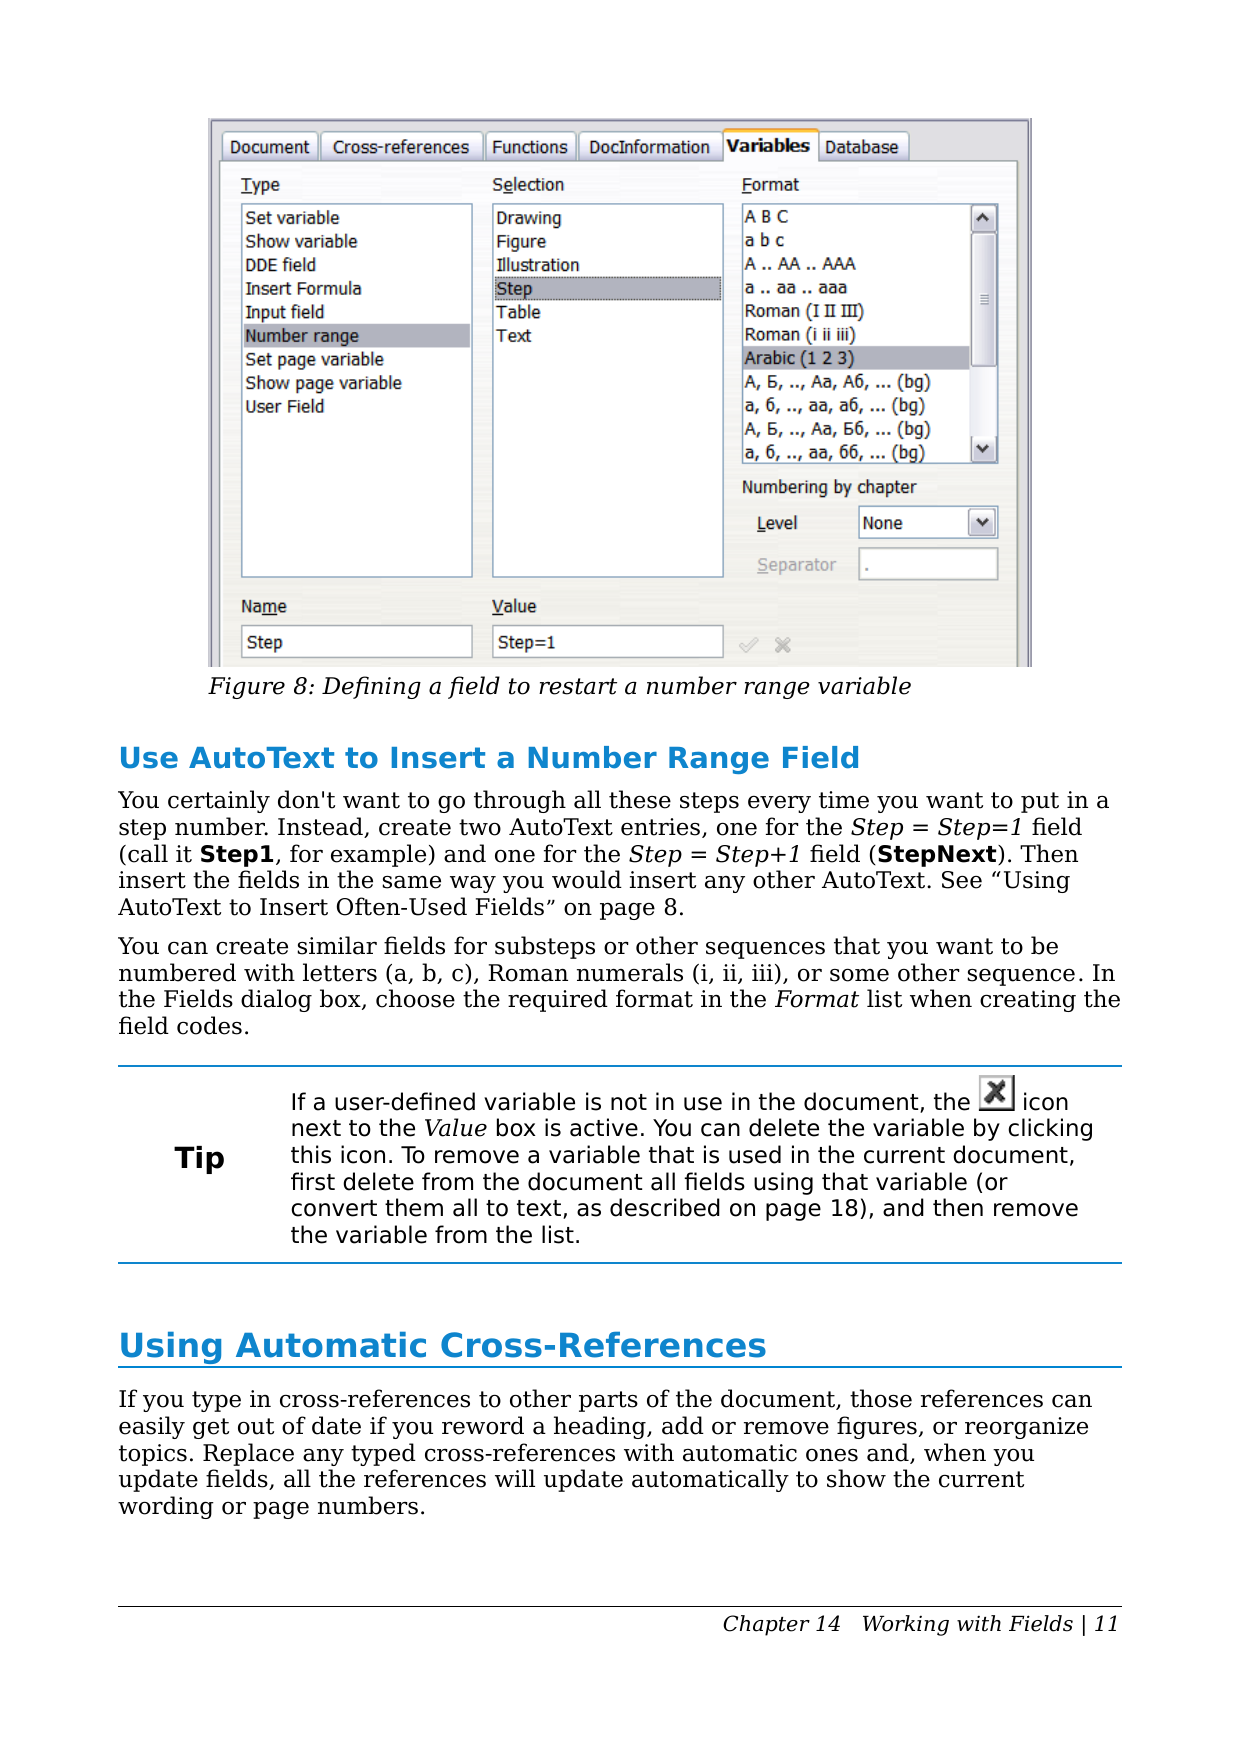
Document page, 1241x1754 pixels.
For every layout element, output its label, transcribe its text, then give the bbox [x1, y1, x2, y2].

table_header Tip [118, 1067, 281, 1262]
text You can create similar fields for substeps or other sequences that you want to be numbered with letters (a, b, c), Roman numerals (i, ii, iii), or some other sequence. In the Fields dialog box, choose the required format in the Format list when creating the field codes. [118, 933, 1122, 1040]
subtitle Using Automatic Cross-References [118, 1327, 1122, 1366]
subtitle Use AutoText to Insert a Number Range Field [118, 741, 1122, 775]
text If you type in cross-references to other parts of the document, those references can easily get out of date if you reword a heading, add or remove figures, or reorganize topics. Replace any typed cross-references with automatic ones and, when you update fields, all the references will update automatically to show the current wording or page numbers. [118, 1386, 1122, 1520]
table_header If a user-defined variable is not in use in the document, the icon next to the Value box is active. You can delete the variable by clicking this icon. To remove a variable that is used in the current document, first delete from the document all fields using that variable (or convert them all to text, as described on page 18), and then remove the variable from the list. [281, 1067, 1122, 1262]
picture [208, 118, 1032, 667]
text You certainly don't want to go through all these steps every time you want to put in a step number. Instead, create two AutoText entries, one for the Step = Step=1 field (call it Step1, for example) and one for the Step = Step+1 field (StepNext). Then insert the fields in the same way you would insert any other AutoText. See “Using AutoText to iInsert Often-Used Fields” on page 8. [118, 787, 1122, 921]
text Figure 8: Defining a field to restart a number range variable [208, 673, 1032, 699]
